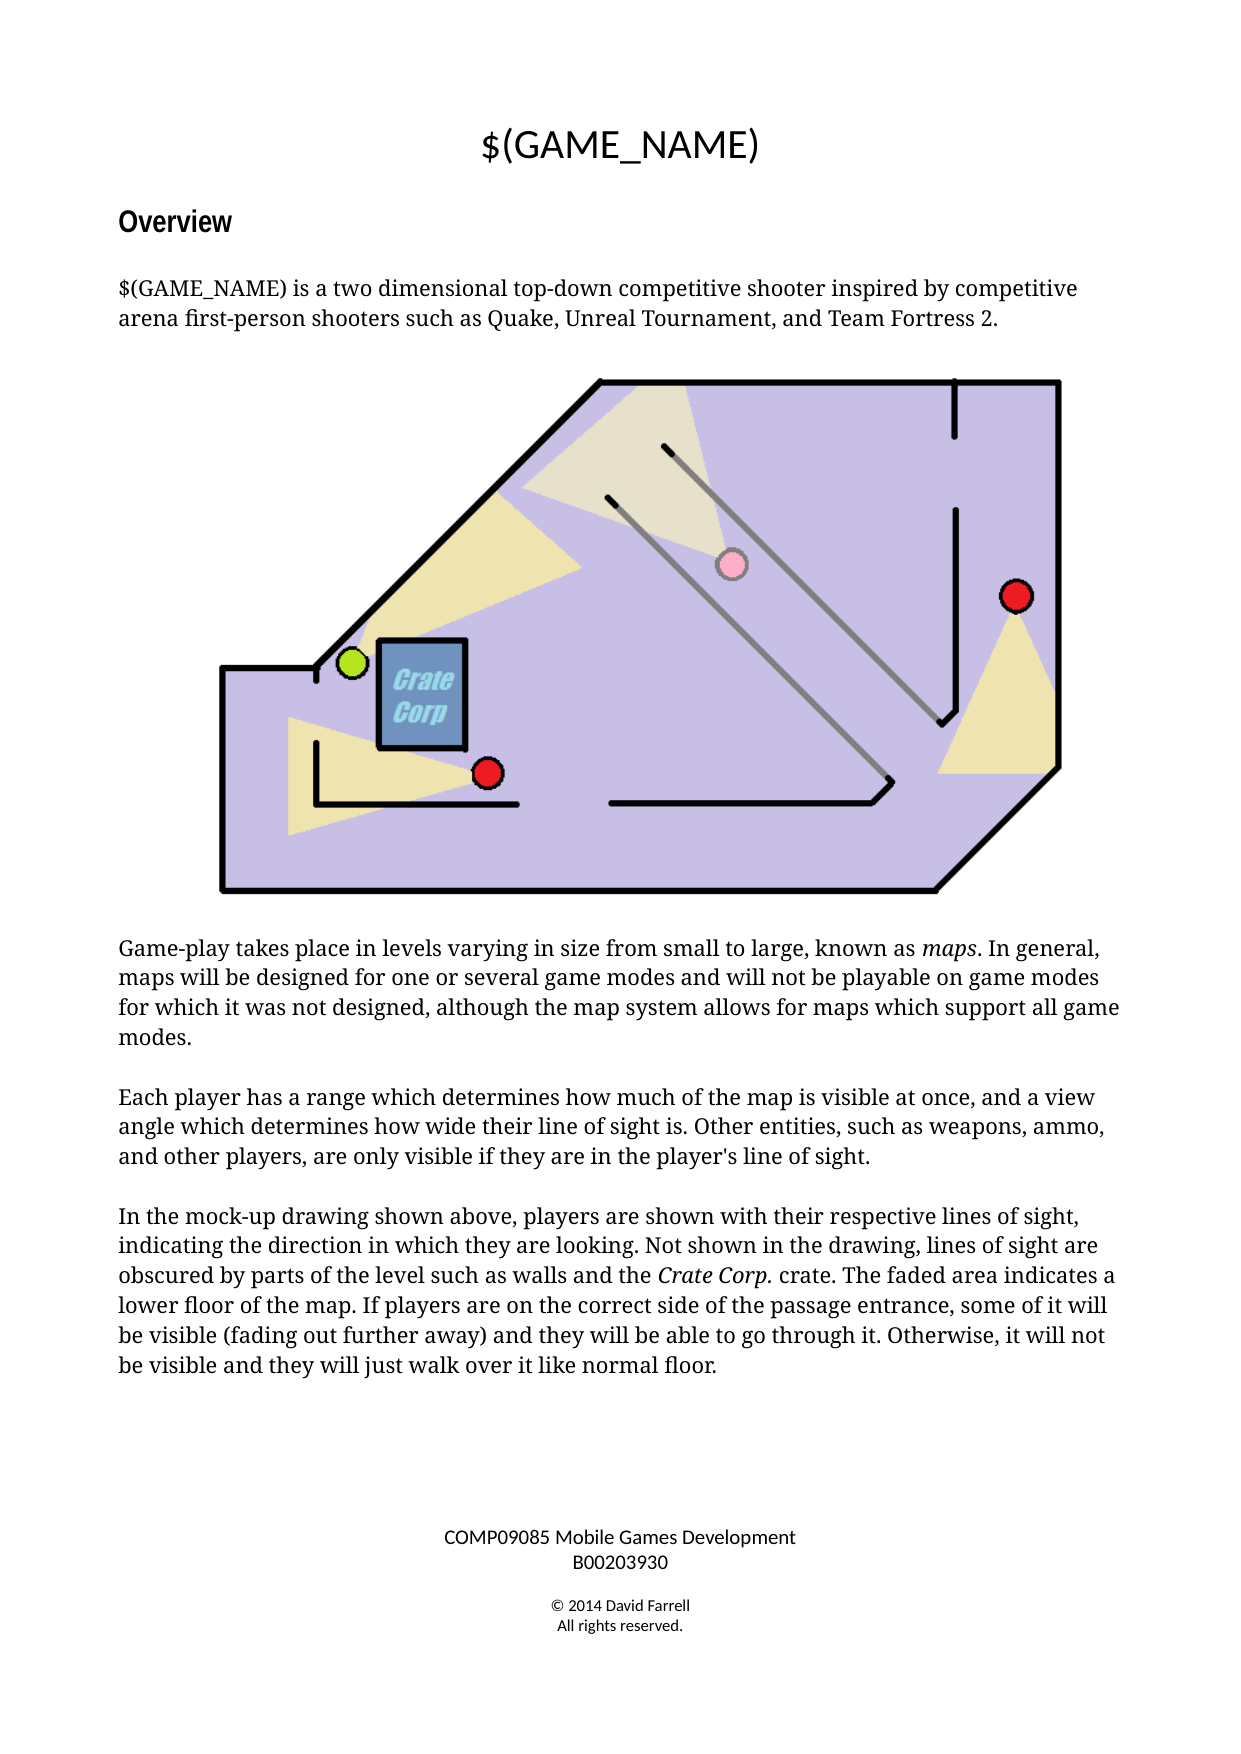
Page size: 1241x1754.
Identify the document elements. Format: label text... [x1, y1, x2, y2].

text $(GAME_NAME) [118, 118, 1122, 169]
text $(GAME_NAME) is a two dimensional top-down competitive shooter inspired by competitive arena first-person shooters such as Quake, Unreal Tournament, and Team Fortress 2. [118, 273, 1122, 332]
picture [118, 332, 1123, 933]
text Each player has a range which determines how much of the map is visible at once, and a view angle which determines how wide their line of sight is. Other entities, such as weapons, ammo, and other players, are only visible if they are in the player's line of sight. [118, 1082, 1122, 1171]
text Overview [118, 203, 1122, 239]
text In the mock-up drawing shown above, players are shown with their respective lines of sight, indicating the direction in which they are looking. Not shown in the drawing, lines of sight are obscured by parts of the level such as walls and the Crate Corp. crate. The faded area indicates a lower floor of the map. If players are on the correct side of the passage entrance, some of it will be visible (fading out further away) and they will be able to go through it. Otherwise, it will not be visible and they will just walk over it like normal floor. [118, 1201, 1122, 1379]
text Game-play takes place in levels varying in size from small to large, known as maps. In general, maps will be designed for one or several game modes and will not be playable on game modes for which it was not designed, although the map system allows for maps which support all game modes. [118, 933, 1122, 1052]
